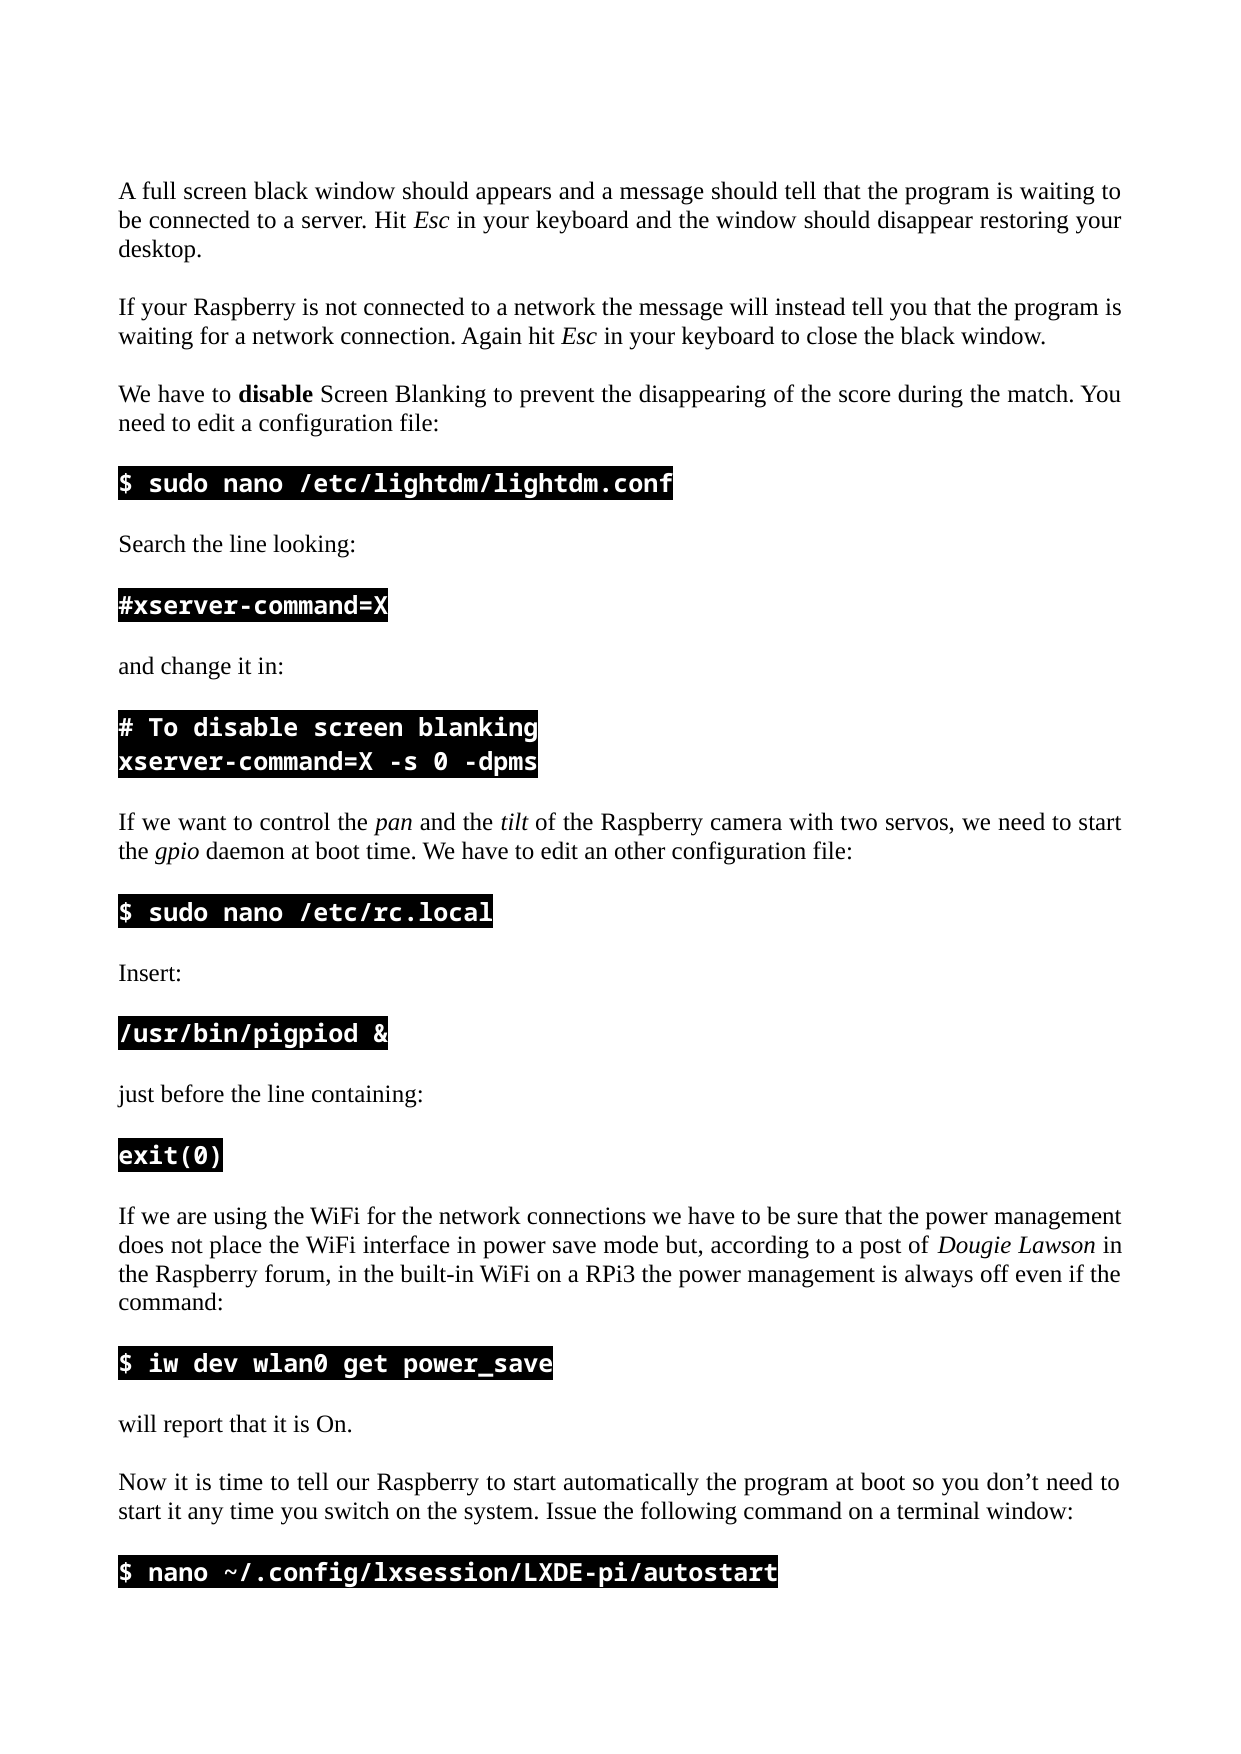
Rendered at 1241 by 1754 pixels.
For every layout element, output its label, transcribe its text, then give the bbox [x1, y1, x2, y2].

text If your Raspberry is not connected to a network the message will instead tell you that the program is waiting for a network connection. Again hit Esc in your keyboard to close the black window. [118, 292, 1122, 349]
text #xserver-command=X [118, 588, 1122, 622]
text $ sudo nano /etc/lightdm/lightdm.conf [118, 466, 1122, 500]
text Insert: [118, 958, 1122, 986]
text will report that it is On. [118, 1409, 1122, 1438]
text If we are using the WiFi for the network connections we have to be sure that the power management does not place the WiFi interface in power save mode but, according to a post of Dougie Lawson in the Raspberry forum, in the built-in WiFi on a RPi3 the power management is always off even if the command: [118, 1201, 1122, 1316]
text just before the line containing: [118, 1079, 1122, 1108]
text $ sudo nano /etc/rc.local [118, 894, 1122, 928]
text # To disable screen blanking [118, 709, 1122, 744]
text $ iw dev wlan0 get power_save [118, 1346, 1122, 1380]
text and change it in: [118, 651, 1122, 680]
text If we want to control the pan and the tilt of the Raspberry camera with two servos, we need to start the gpio daemon at boot time. We have to edit an other configuration file: [118, 807, 1122, 865]
text A full screen black window should appears and a message should tell that the program is waiting to be connected to a server. Hit Esc in your keyboard and the window should disappear restoring your desktop. [118, 176, 1122, 263]
text Search the line looking: [118, 529, 1122, 558]
text Now it is time to tell our Raspberry to start automatically the program at boot so you don’t need to start it any time you switch on the system. Issue the following command on a terminal window: [118, 1467, 1122, 1525]
text $ nano ~/.config/lxsession/LXDE-pi/autostart [118, 1554, 1122, 1588]
text xserver-command=X -s 0 -dpms [118, 744, 1122, 778]
text We have to disable Screen Blanking to prevent the disappearing of the score during the match. You need to edit a configuration file: [118, 379, 1122, 437]
text /usr/bin/pigpiod & [118, 1016, 1122, 1050]
text exit(0) [118, 1138, 1122, 1172]
